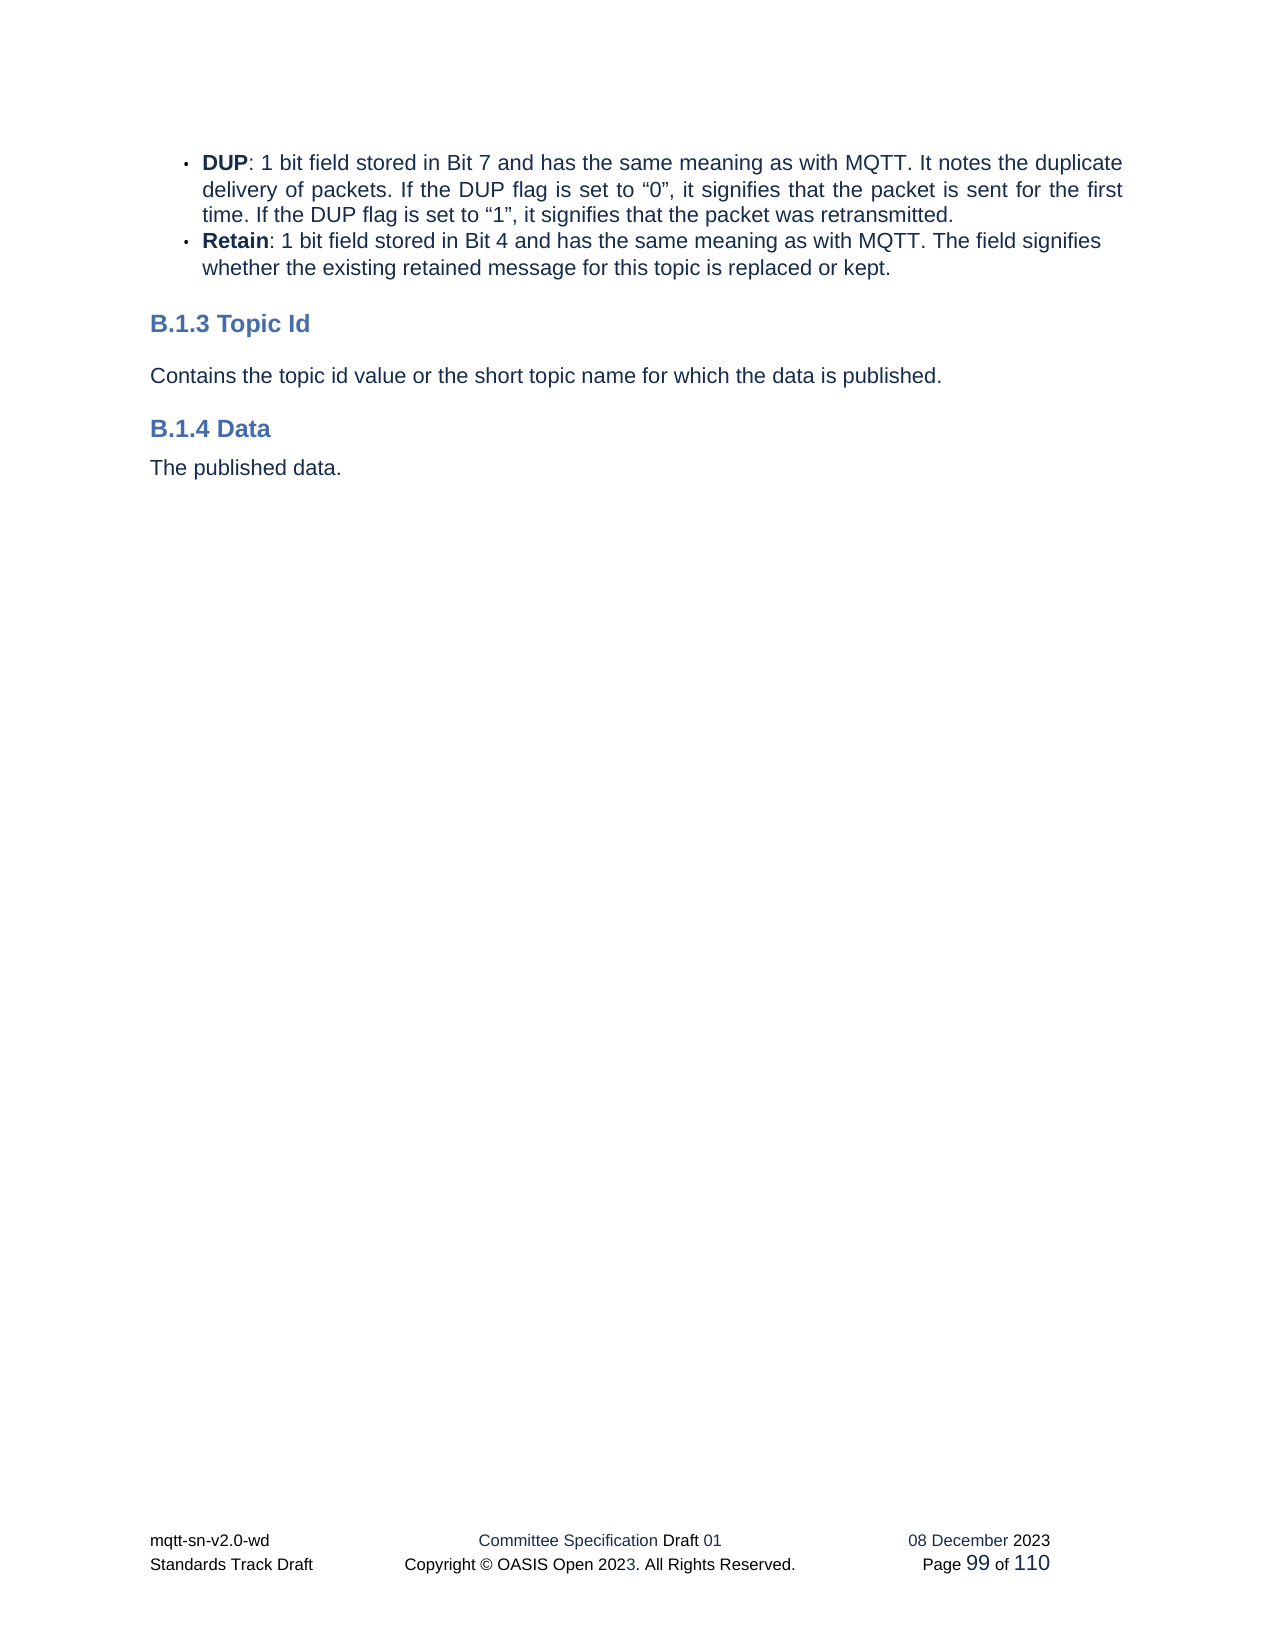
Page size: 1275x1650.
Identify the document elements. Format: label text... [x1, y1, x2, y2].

subtitle B.1.3 Topic Id [150, 309, 1124, 338]
subtitle B.1.4 Data [150, 414, 1124, 443]
list DUP: 1 bit field stored in Bit 7 and has the same meaning as with MQTT. It notes the duplicate delivery of packets. If the DUP flag is set to “0”, it signifies that the packet is sent for the first time. If the DUP flag is set to “1”, it signifies that the packet was retransmitted. [181, 150, 1124, 228]
text The published data. [149, 455, 1124, 480]
text Contains the topic id value or the short topic name for which the data is published. [150, 363, 1124, 388]
list Retain: 1 bit field stored in Bit 4 and has the same meaning as with MQTT. The field signifies whether the existing retained message for this topic is replaced or kept. [181, 228, 1124, 280]
